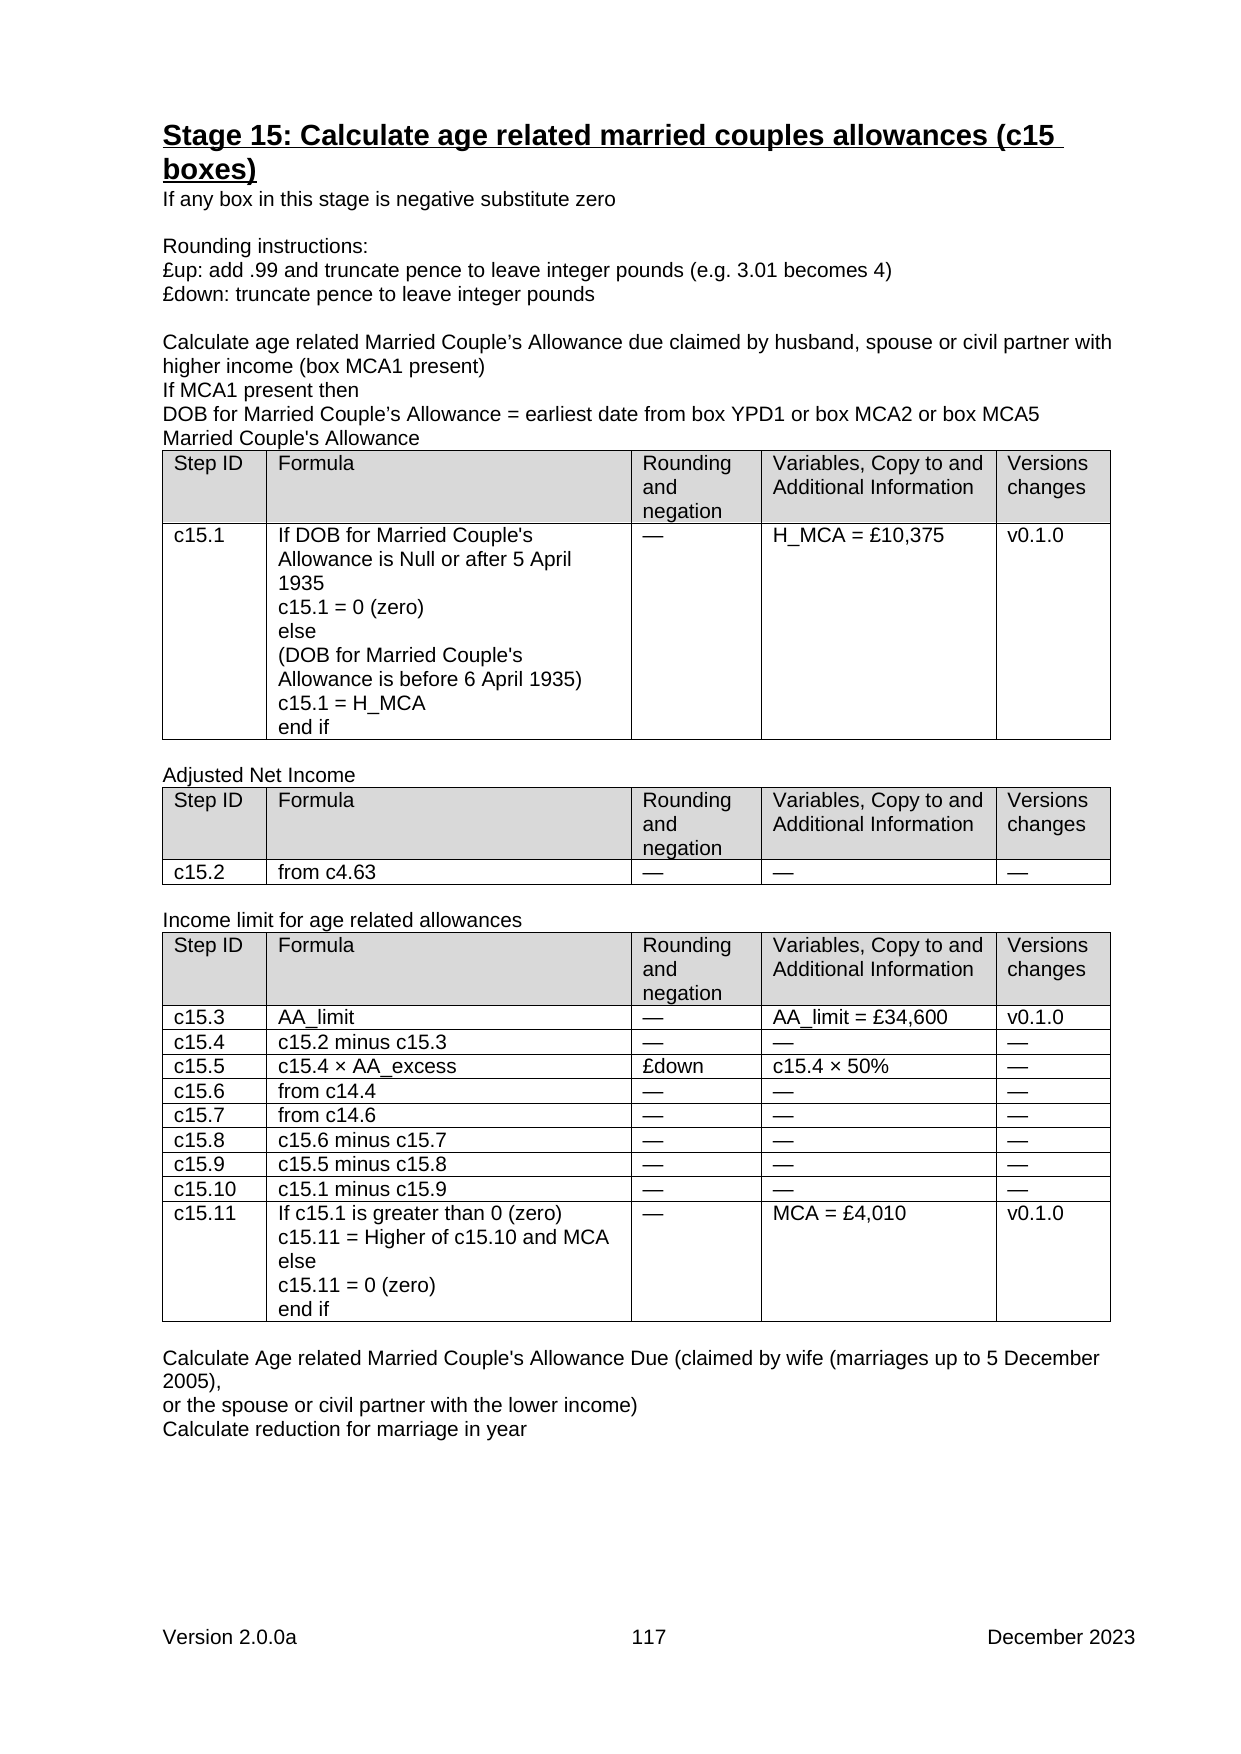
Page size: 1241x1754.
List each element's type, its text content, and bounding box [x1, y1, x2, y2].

table_cell MCA = £4,010 [762, 1202, 996, 1321]
table_cell — [997, 1153, 1110, 1176]
table_cell c15.2 minus c15.3 [267, 1030, 631, 1054]
table_cell c15.1 [163, 524, 266, 738]
table_cell — [762, 1177, 996, 1201]
table_cell c15.6 [163, 1079, 266, 1103]
table_cell c15.5 minus c15.8 [267, 1153, 631, 1176]
table_cell — [997, 1177, 1110, 1201]
table_cell — [762, 1079, 996, 1103]
table_cell c15.9 [163, 1153, 266, 1176]
text Calculate reduction for marriage in year [162, 1417, 1135, 1441]
text Calculate age related Married Couple’s Allowance due claimed by husband, spouse or civil partner with higher income (box MCA1 present) [162, 330, 1135, 378]
table_cell If DOB for Married Couple's Allowance is Null or after 5 April 1935 c15.1 = 0 (zero) else (DOB for Married Couple's Allowance is before 6 April 1935) c15.1 = H_MCA end if [267, 524, 631, 738]
table_cell from c4.63 [267, 860, 631, 884]
table_cell c15.6 minus c15.7 [267, 1128, 631, 1152]
table_cell — [632, 1128, 761, 1152]
table_cell c15.7 [163, 1104, 266, 1127]
table_cell — [762, 1153, 996, 1176]
table_cell c15.4 × AA_excess [267, 1055, 631, 1078]
text If any box in this stage is negative substitute zero [162, 186, 1135, 210]
subtitle Stage 15: Calculate age related married couples allowances (c15 boxes) [162, 117, 1135, 186]
table_cell c15.4 × 50% [762, 1055, 996, 1078]
table_cell v0.1.0 [997, 1006, 1110, 1029]
table_cell v0.1.0 [997, 524, 1110, 738]
table_cell — [632, 1030, 761, 1054]
table_cell — [632, 1104, 761, 1127]
table_cell from c14.6 [267, 1104, 631, 1127]
table_cell from c14.4 [267, 1079, 631, 1103]
table_cell — [762, 860, 996, 884]
table_header Rounding and negation [632, 788, 761, 859]
table_cell — [632, 1079, 761, 1103]
table_cell — [632, 524, 761, 738]
table_cell — [762, 1030, 996, 1054]
table_cell £down [632, 1055, 761, 1078]
table_cell v0.1.0 [997, 1202, 1110, 1321]
table_cell — [997, 860, 1110, 884]
table_header Formula [267, 451, 631, 522]
table_cell c15.8 [163, 1128, 266, 1152]
table_header Variables, Copy to and Additional Information [762, 933, 996, 1005]
table_header Versions changes [997, 788, 1110, 859]
table_cell — [632, 1177, 761, 1201]
table_cell c15.2 [163, 860, 266, 884]
table_cell AA_limit [267, 1006, 631, 1029]
table_header Rounding and negation [632, 451, 761, 522]
table_cell If c15.1 is greater than 0 (zero) c15.11 = Higher of c15.10 and MCA else c15.11 = 0 (zero) end if [267, 1202, 631, 1321]
table_cell c15.10 [163, 1177, 266, 1201]
table_cell — [997, 1128, 1110, 1152]
table_cell c15.3 [163, 1006, 266, 1029]
text Calculate Age related Married Couple's Allowance Due (claimed by wife (marriages up to 5 December 2005), [162, 1345, 1135, 1393]
table_cell — [632, 1006, 761, 1029]
table_header Variables, Copy to and Additional Information [762, 788, 996, 859]
text DOB for Married Couple’s Allowance = earliest date from box YPD1 or box MCA2 or box MCA5 [162, 402, 1135, 426]
table_header Versions changes [997, 451, 1110, 522]
table_cell AA_limit = £34,600 [762, 1006, 996, 1029]
table_cell — [997, 1055, 1110, 1078]
table_header Step ID [163, 451, 266, 522]
text £down: truncate pence to leave integer pounds [162, 282, 1135, 306]
table_header Step ID [163, 788, 266, 859]
table_cell c15.5 [163, 1055, 266, 1078]
table_header Formula [267, 933, 631, 1005]
table_cell — [632, 1153, 761, 1176]
table_cell — [762, 1104, 996, 1127]
table_cell c15.4 [163, 1030, 266, 1054]
table_cell — [997, 1104, 1110, 1127]
text or the spouse or civil partner with the lower income) [162, 1393, 1135, 1417]
text Adjusted Net Income [162, 763, 1135, 787]
table_cell — [632, 860, 761, 884]
table_cell — [762, 1128, 996, 1152]
table_cell — [632, 1202, 761, 1321]
table_header Variables, Copy to and Additional Information [762, 451, 996, 522]
table_cell c15.1 minus c15.9 [267, 1177, 631, 1201]
table_cell H_MCA = £10,375 [762, 524, 996, 738]
text Income limit for age related allowances [162, 908, 1135, 932]
text Rounding instructions: [162, 234, 1135, 258]
table_header Versions changes [997, 933, 1110, 1005]
table_header Step ID [163, 933, 266, 1005]
table_header Rounding and negation [632, 933, 761, 1005]
text £up: add .99 and truncate pence to leave integer pounds (e.g. 3.01 becomes 4) [162, 258, 1135, 282]
text If MCA1 present then [162, 378, 1135, 402]
table_cell — [997, 1079, 1110, 1103]
text Married Couple's Allowance [162, 426, 1135, 450]
table_header Formula [267, 788, 631, 859]
table_cell — [997, 1030, 1110, 1054]
table_cell c15.11 [163, 1202, 266, 1321]
